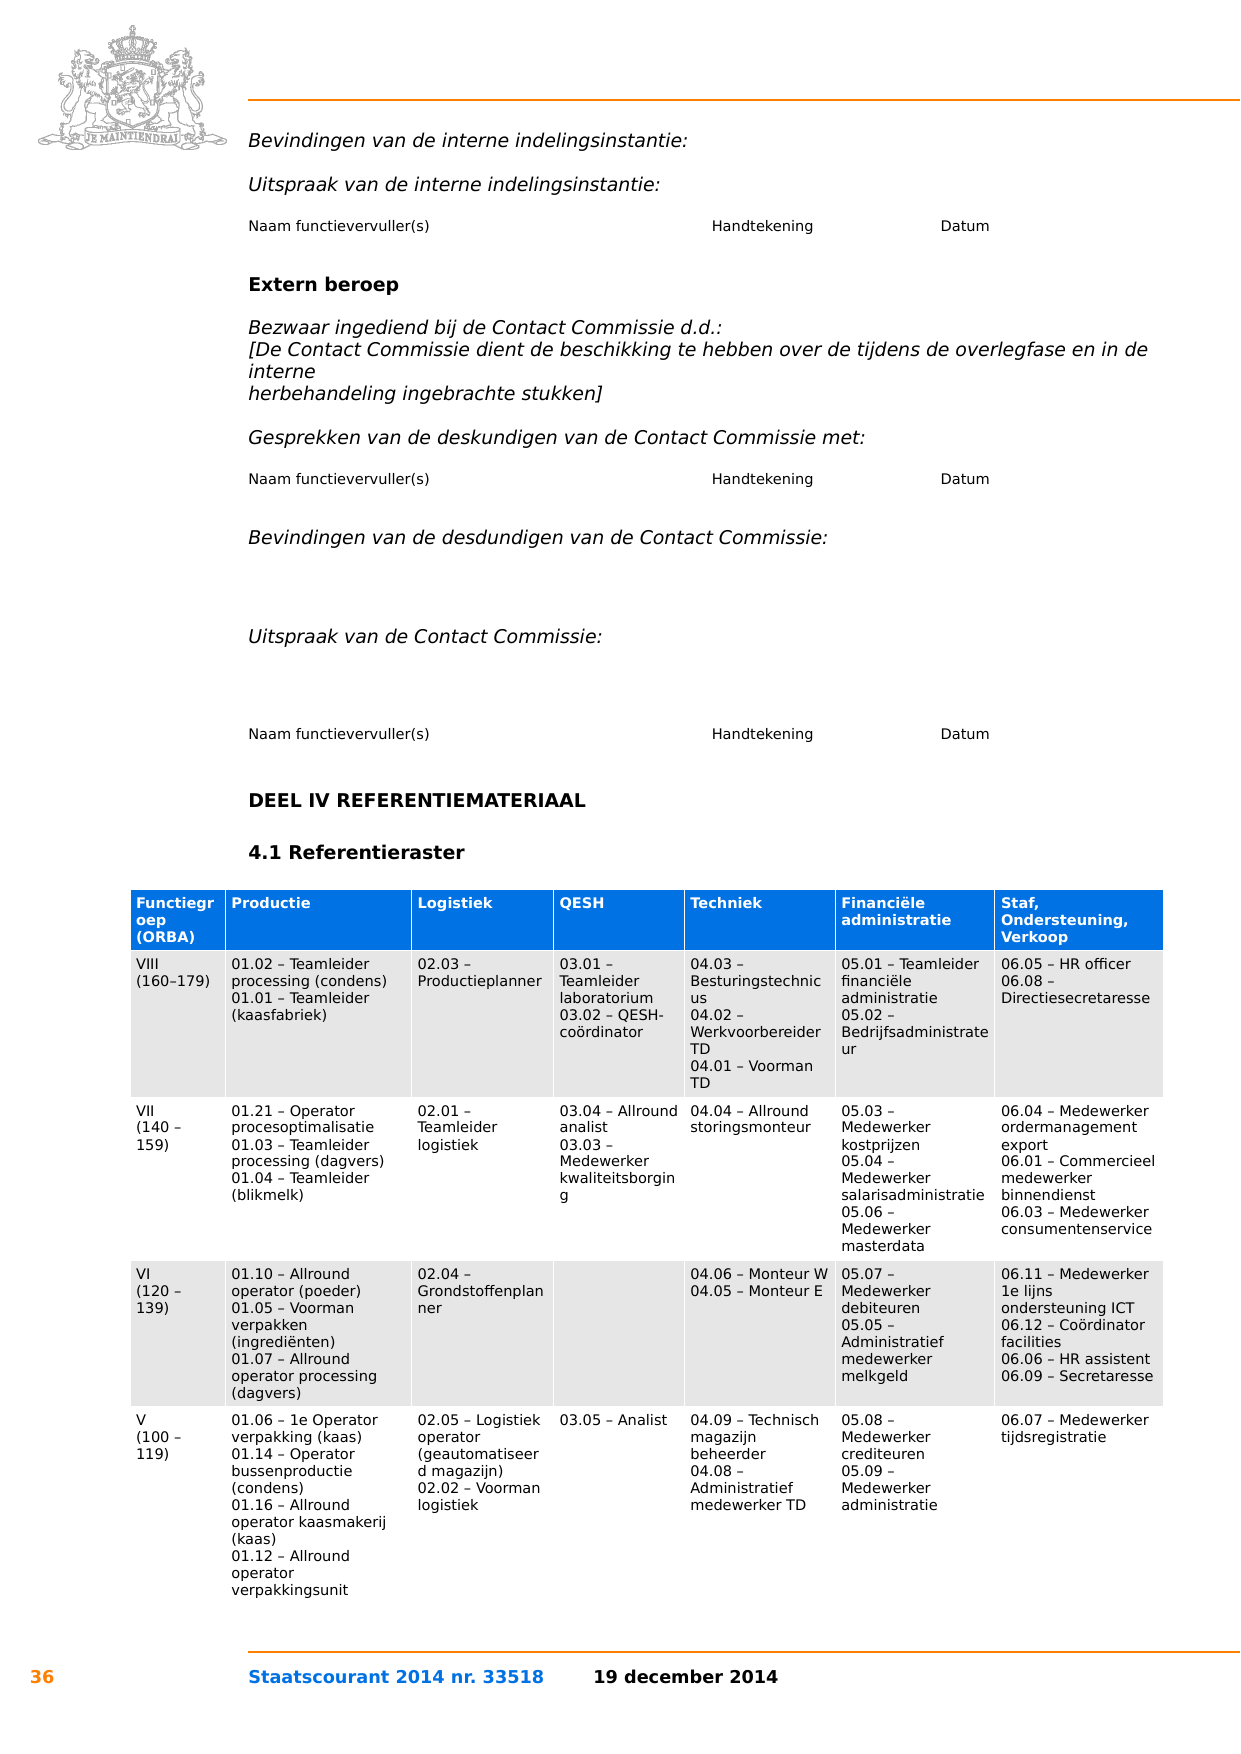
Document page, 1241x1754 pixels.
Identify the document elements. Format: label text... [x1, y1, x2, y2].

table_cell 05.01 – Teamleider financiële administratie 05.02 – Bedrijfsadministrateur [836, 951, 994, 1097]
table_cell [706, 743, 934, 760]
table_cell 01.06 – 1e Operator verpakking (kaas) 01.14 – Operator bussenproductie (condens) 01.16 – Allround operator kaasmakerij (kaas) 01.12 – Allround operator verpakkingsunit [226, 1407, 411, 1603]
table_cell [706, 235, 934, 252]
table_cell 06.11 – Medewerker 1e lijns ondersteuning ICT 06.12 – Coördinator facilities 06.06 – HR assistent 06.09 – Secretaresse [995, 1261, 1163, 1406]
text Extern beroep [248, 273, 1163, 295]
table_cell 06.07 – Medewerker tijdsregistratie [995, 1407, 1163, 1603]
table_cell 05.07 – Medewerker debiteuren 05.05 – Administratief medewerker melkgeld [836, 1261, 994, 1406]
table_cell 04.06 – Monteur W 04.05 – Monteur E [685, 1261, 835, 1406]
table_cell VI (120 – 139) [131, 1261, 225, 1406]
table_cell 02.05 – Logistiek operator (geautomatiseerd magazijn) 02.02 – Voorman logistiek [412, 1407, 553, 1603]
table_header Financiële administratie [836, 890, 994, 950]
table_cell 02.01 – Teamleider logistiek [412, 1098, 553, 1260]
table_cell [706, 488, 934, 505]
table_cell 03.04 – Allround analist 03.03 – Medewerker kwaliteitsborging [554, 1098, 684, 1260]
table_header Datum [935, 218, 1163, 234]
text Gesprekken van de deskundigen van de Contact Commissie met: [248, 427, 1163, 449]
table_header [935, 670, 1163, 687]
table_header Handtekening [706, 726, 934, 743]
subtitle 4.1 Referentieraster [248, 842, 1163, 864]
table_cell 04.04 – Allround storingsmonteur [685, 1098, 835, 1260]
subtitle DEEL IV REFERENTIEMATERIAAL [248, 790, 1163, 812]
table_cell 01.02 – Teamleider processing (condens) 01.01 – Teamleider (kaasfabriek) [226, 951, 411, 1097]
table_cell [935, 743, 1163, 760]
table_header Productie [226, 890, 411, 950]
table_cell VII (140 – 159) [131, 1098, 225, 1260]
table_header Logistiek [412, 890, 553, 950]
table_cell 02.03 – Productieplanner [412, 951, 553, 1097]
table_cell 04.03 – Besturingstechnicus 04.02 – Werkvoorbereider TD 04.01 – Voorman TD [685, 951, 835, 1097]
table_cell [935, 488, 1163, 505]
table_cell [706, 687, 934, 704]
table_cell VIII (160–179) [131, 951, 225, 1097]
text herbehandeling ingebrachte stukken] [248, 383, 1163, 405]
text Uitspraak van de Contact Commissie: [248, 626, 1163, 648]
text Bezwaar ingediend bij de Contact Commissie d.d.: [248, 317, 1163, 339]
table_header [706, 670, 934, 687]
table_cell 04.09 – Technisch magazijn beheerder 04.08 – Administratief medewerker TD [685, 1407, 835, 1603]
table_header QESH [554, 890, 684, 950]
table_cell [554, 1261, 684, 1406]
table_header Naam functievervuller(s) [248, 218, 706, 234]
table_header [248, 670, 706, 687]
table_header Staf, Ondersteuning, Verkoop [995, 890, 1163, 950]
table_header Handtekening [706, 218, 934, 234]
subtitle Bevindingen van de interne indelingsinstantie: [248, 130, 1163, 152]
table_cell [935, 687, 1163, 704]
table_header [706, 571, 934, 588]
table_cell 06.04 – Medewerker ordermanagement export 06.01 – Commercieel medewerker binnendienst 06.03 – Medewerker consumentenservice [995, 1098, 1163, 1260]
table_header Handtekening [706, 471, 934, 488]
table_cell [935, 588, 1163, 604]
table_header Datum [935, 726, 1163, 743]
table_cell [248, 743, 706, 760]
table_cell [248, 588, 706, 604]
table_header Naam functievervuller(s) [248, 726, 706, 743]
table_cell 03.05 – Analist [554, 1407, 684, 1603]
table_cell 01.21 – Operator procesoptimalisatie 01.03 – Teamleider processing (dagvers) 01.04 – Teamleider (blikmelk) [226, 1098, 411, 1260]
table_cell 06.05 – HR officer 06.08 – Directiesecretaresse [995, 951, 1163, 1097]
table_cell 05.03 – Medewerker kostprijzen 05.04 – Medewerker salarisadministratie 05.06 – Medewerker masterdata [836, 1098, 994, 1260]
table_header [935, 571, 1163, 588]
table_header [248, 571, 706, 588]
table_cell 01.10 – Allround operator (poeder) 01.05 – Voorman verpakken (ingrediënten) 01.07 – Allround operator processing (dagvers) [226, 1261, 411, 1406]
table_cell [248, 488, 706, 505]
text Bevindingen van de desdundigen van de Contact Commissie: [248, 527, 1163, 549]
text [De Contact Commissie dient de beschikking te hebben over de tijdens de overlegfase en in de interne [248, 339, 1163, 383]
table_header Datum [935, 471, 1163, 488]
table_cell [706, 588, 934, 604]
table_header Functiegroep (ORBA) [131, 890, 225, 950]
picture [38, 25, 227, 150]
table_cell [935, 235, 1163, 252]
table_cell [248, 235, 706, 252]
table_cell 02.04 – Grondstoffenplanner [412, 1261, 553, 1406]
table_cell 05.08 – Medewerker crediteuren 05.09 – Medewerker administratie [836, 1407, 994, 1603]
table_header Techniek [685, 890, 835, 950]
subtitle Uitspraak van de interne indelingsinstantie: [248, 174, 1163, 196]
table_cell [248, 687, 706, 704]
table_cell V (100 – 119) [131, 1407, 225, 1603]
table_cell 03.01 – Teamleider laboratorium 03.02 – QESH- coördinator [554, 951, 684, 1097]
table_header Naam functievervuller(s) [248, 471, 706, 488]
